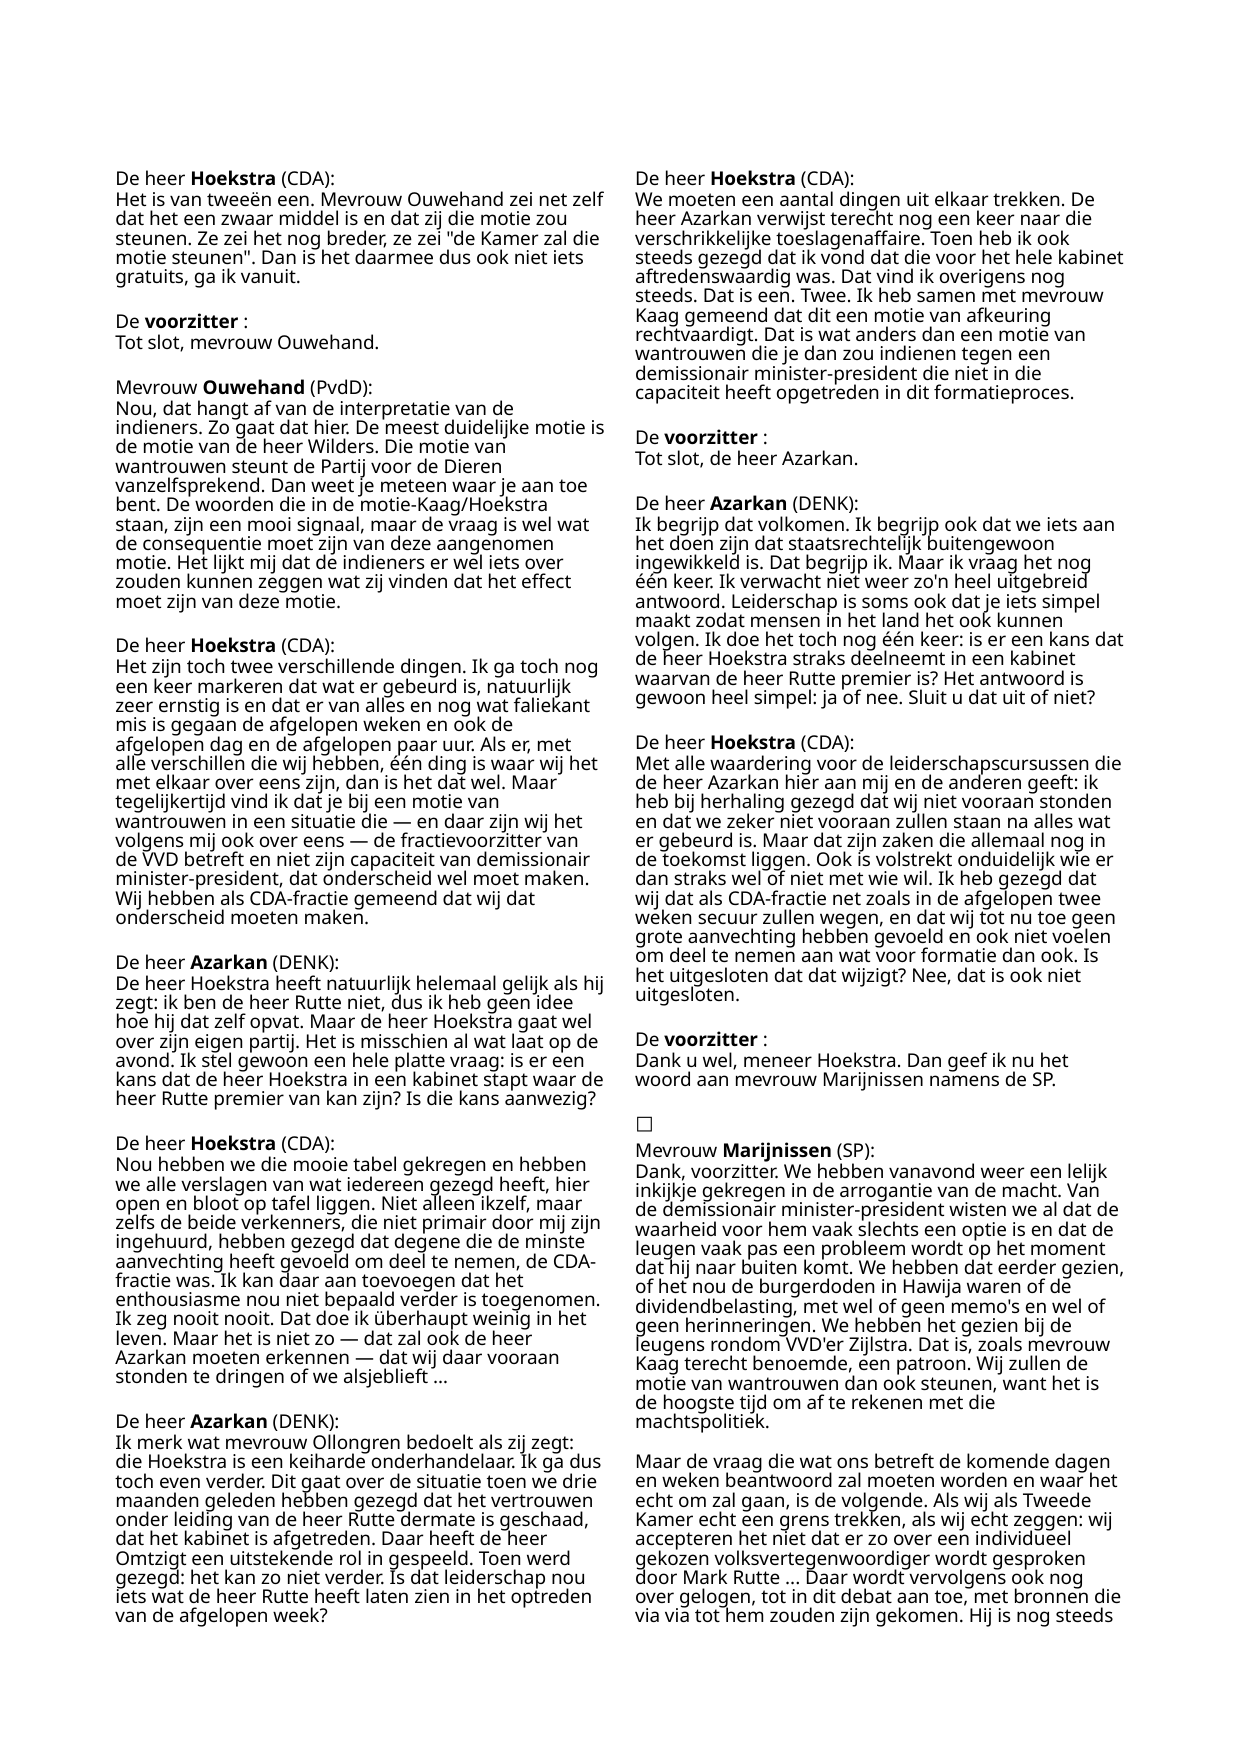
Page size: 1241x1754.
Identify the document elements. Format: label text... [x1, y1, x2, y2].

text De heer Azarkan (DENK): [635, 490, 1125, 516]
text Ik merk wat mevrouw Ollongren bedoelt als zij zegt: die Hoekstra is een keiharde onderhandelaar. Ik ga dus toch even verder. Dit gaat over de situatie toen we drie maanden geleden hebben gezegd dat het vertrouwen onder leiding van de heer Rutte dermate is geschaad, dat het kabinet is afgetreden. Daar heeft de heer Omtzigt een uitstekende rol in gespeeld. Toen werd gezegd: het kan zo niet verder. Is dat leiderschap nou iets wat de heer Rutte heeft laten zien in het optreden van de afgelopen week? [115, 1434, 605, 1627]
text Dank u wel, meneer Hoekstra. Dan geef ik nu het woord aan mevrouw Marijnissen namens de SP. [635, 1052, 1125, 1090]
text Mevrouw Ouwehand (PvdD): [115, 374, 605, 400]
text De voorzitter : [115, 308, 605, 334]
text Mevrouw Marijnissen (SP): [635, 1137, 1125, 1163]
text De heer Hoekstra heeft natuurlijk helemaal gelijk als hij zegt: ik ben de heer Rutte niet, dus ik heb geen idee hoe hij dat zelf opvat. Maar de heer Hoekstra gaat wel over zijn eigen partij. Het is misschien al wat laat op de avond. Ik stel gewoon een hele platte vraag: is er een kans dat de heer Hoekstra in een kabinet stapt waar de heer Rutte premier van kan zijn? Is die kans aanwezig? [115, 975, 605, 1110]
text We moeten een aantal dingen uit elkaar trekken. De heer Azarkan verwijst terecht nog een keer naar die verschrikkelijke toeslagenaffaire. Toen heb ik ook steeds gezegd dat ik vond dat die voor het hele kabinet aftredenswaardig was. Dat vind ik overigens nog steeds. Dat is een. Twee. Ik heb samen met mevrouw Kaag gemeend dat dit een motie van afkeuring rechtvaardigt. Dat is wat anders dan een motie van wantrouwen die je dan zou indienen tegen een demissionair minister-president die niet in die capaciteit heeft opgetreden in dit formatieproces. [635, 191, 1125, 403]
text Maar de vraag die wat ons betreft de komende dagen en weken beantwoord zal moeten worden en waar het echt om zal gaan, is de volgende. Als wij als Tweede Kamer echt een grens trekken, als wij echt zeggen: wij accepteren het niet dat er zo over een individueel gekozen volksvertegenwoordiger wordt gesproken door Mark Rutte ... Daar wordt vervolgens ook nog over gelogen, tot in dit debat aan toe, met bronnen die via via tot hem zouden zijn gekomen. Hij is nog steeds [635, 1453, 1125, 1627]
text Tot slot, mevrouw Ouwehand. [115, 334, 605, 353]
text De voorzitter : [635, 1026, 1125, 1052]
text Met alle waardering voor de leiderschapscursussen die de heer Azarkan hier aan mij en de anderen geeft: ik heb bij herhaling gezegd dat wij niet vooraan stonden en dat we zeker niet vooraan zullen staan na alles wat er gebeurd is. Maar dat zijn zaken die allemaal nog in de toekomst liggen. Ook is volstrekt onduidelijk wie er dan straks wel of niet met wie wil. Ik heb gezegd dat wij dat als CDA-fractie net zoals in de afgelopen twee weken secuur zullen wegen, en dat wij tot nu toe geen grote aanvechting hebben gevoeld en ook niet voelen om deel te nemen aan wat voor formatie dan ook. Is het uitgesloten dat dat wijzigt? Nee, dat is ook niet uitgesloten. [635, 755, 1125, 1005]
text De heer Hoekstra (CDA): [115, 633, 605, 658]
text Nou hebben we die mooie tabel gekregen en hebben we alle verslagen van wat iedereen gezegd heeft, hier open en bloot op tafel liggen. Niet alleen ikzelf, maar zelfs de beide verkenners, die niet primair door mij zijn ingehuurd, hebben gezegd dat degene die de minste aanvechting heeft gevoeld om deel te nemen, de CDA-fractie was. Ik kan daar aan toevoegen dat het enthousiasme nou niet bepaald verder is toegenomen. Ik zeg nooit nooit. Dat doe ik überhaupt weinig in het leven. Maar het is niet zo — dat zal ook de heer Azarkan moeten erkennen — dat wij daar vooraan stonden te dringen of we alsjeblieft … [115, 1156, 605, 1387]
text De voorzitter : [635, 424, 1125, 450]
text ⬜ [635, 1111, 1125, 1137]
text De heer Hoekstra (CDA): [115, 1131, 605, 1156]
text Ik begrijp dat volkomen. Ik begrijp ook dat we iets aan het doen zijn dat staatsrechtelijk buitengewoon ingewikkeld is. Dat begrijp ik. Maar ik vraag het nog één keer. Ik verwacht niet weer zo'n heel uitgebreid antwoord. Leiderschap is soms ook dat je iets simpel maakt zodat mensen in het land het ook kunnen volgen. Ik doe het toch nog één keer: is er een kans dat de heer Hoekstra straks deelneemt in een kabinet waarvan de heer Rutte premier is? Het antwoord is gewoon heel simpel: ja of nee. Sluit u dat uit of niet? [635, 516, 1125, 708]
text Het is van tweeën een. Mevrouw Ouwehand zei net zelf dat het een zwaar middel is en dat zij die motie zou steunen. Ze zei het nog breder, ze zei "de Kamer zal die motie steunen". Dan is het daarmee dus ook niet iets gratuits, ga ik vanuit. [115, 191, 605, 287]
text De heer Hoekstra (CDA): [635, 165, 1125, 191]
text Tot slot, de heer Azarkan. [635, 450, 1125, 469]
text De heer Azarkan (DENK): [115, 949, 605, 975]
text Nou, dat hangt af van de interpretatie van de indieners. Zo gaat dat hier. De meest duidelijke motie is de motie van de heer Wilders. Die motie van wantrouwen steunt de Partij voor de Dieren vanzelfsprekend. Dan weet je meteen waar je aan toe bent. De woorden die in de motie-Kaag/Hoekstra staan, zijn een mooi signaal, maar de vraag is wel wat de consequentie moet zijn van deze aangenomen motie. Het lijkt mij dat de indieners er wel iets over zouden kunnen zeggen wat zij vinden dat het effect moet zijn van deze motie. [115, 400, 605, 612]
text Dank, voorzitter. We hebben vanavond weer een lelijk inkijkje gekregen in de arrogantie van de macht. Van de demissionair minister-president wisten we al dat de waarheid voor hem vaak slechts een optie is en dat de leugen vaak pas een probleem wordt op het moment dat hij naar buiten komt. We hebben dat eerder gezien, of het nou de burgerdoden in Hawija waren of de dividendbelasting, met wel of geen memo's en wel of geen herinneringen. We hebben het gezien bij de leugens rondom VVD'er Zijlstra. Dat is, zoals mevrouw Kaag terecht benoemde, een patroon. Wij zullen de motie van wantrouwen dan ook steunen, want het is de hoogste tijd om af te rekenen met die machtspolitiek. [635, 1163, 1125, 1432]
text Het zijn toch twee verschillende dingen. Ik ga toch nog een keer markeren dat wat er gebeurd is, natuurlijk zeer ernstig is en dat er van alles en nog wat faliekant mis is gegaan de afgelopen weken en ook de afgelopen dag en de afgelopen paar uur. Als er, met alle verschillen die wij hebben, één ding is waar wij het met elkaar over eens zijn, dan is het dat wel. Maar tegelijkertijd vind ik dat je bij een motie van wantrouwen in een situatie die — en daar zijn wij het volgens mij ook over eens — de fractievoorzitter van de VVD betreft en niet zijn capaciteit van demissionair minister-president, dat onderscheid wel moet maken. Wij hebben als CDA-fractie gemeend dat wij dat onderscheid moeten maken. [115, 658, 605, 928]
text De heer Hoekstra (CDA): [635, 729, 1125, 755]
text De heer Azarkan (DENK): [115, 1408, 605, 1434]
text De heer Hoekstra (CDA): [115, 165, 605, 191]
